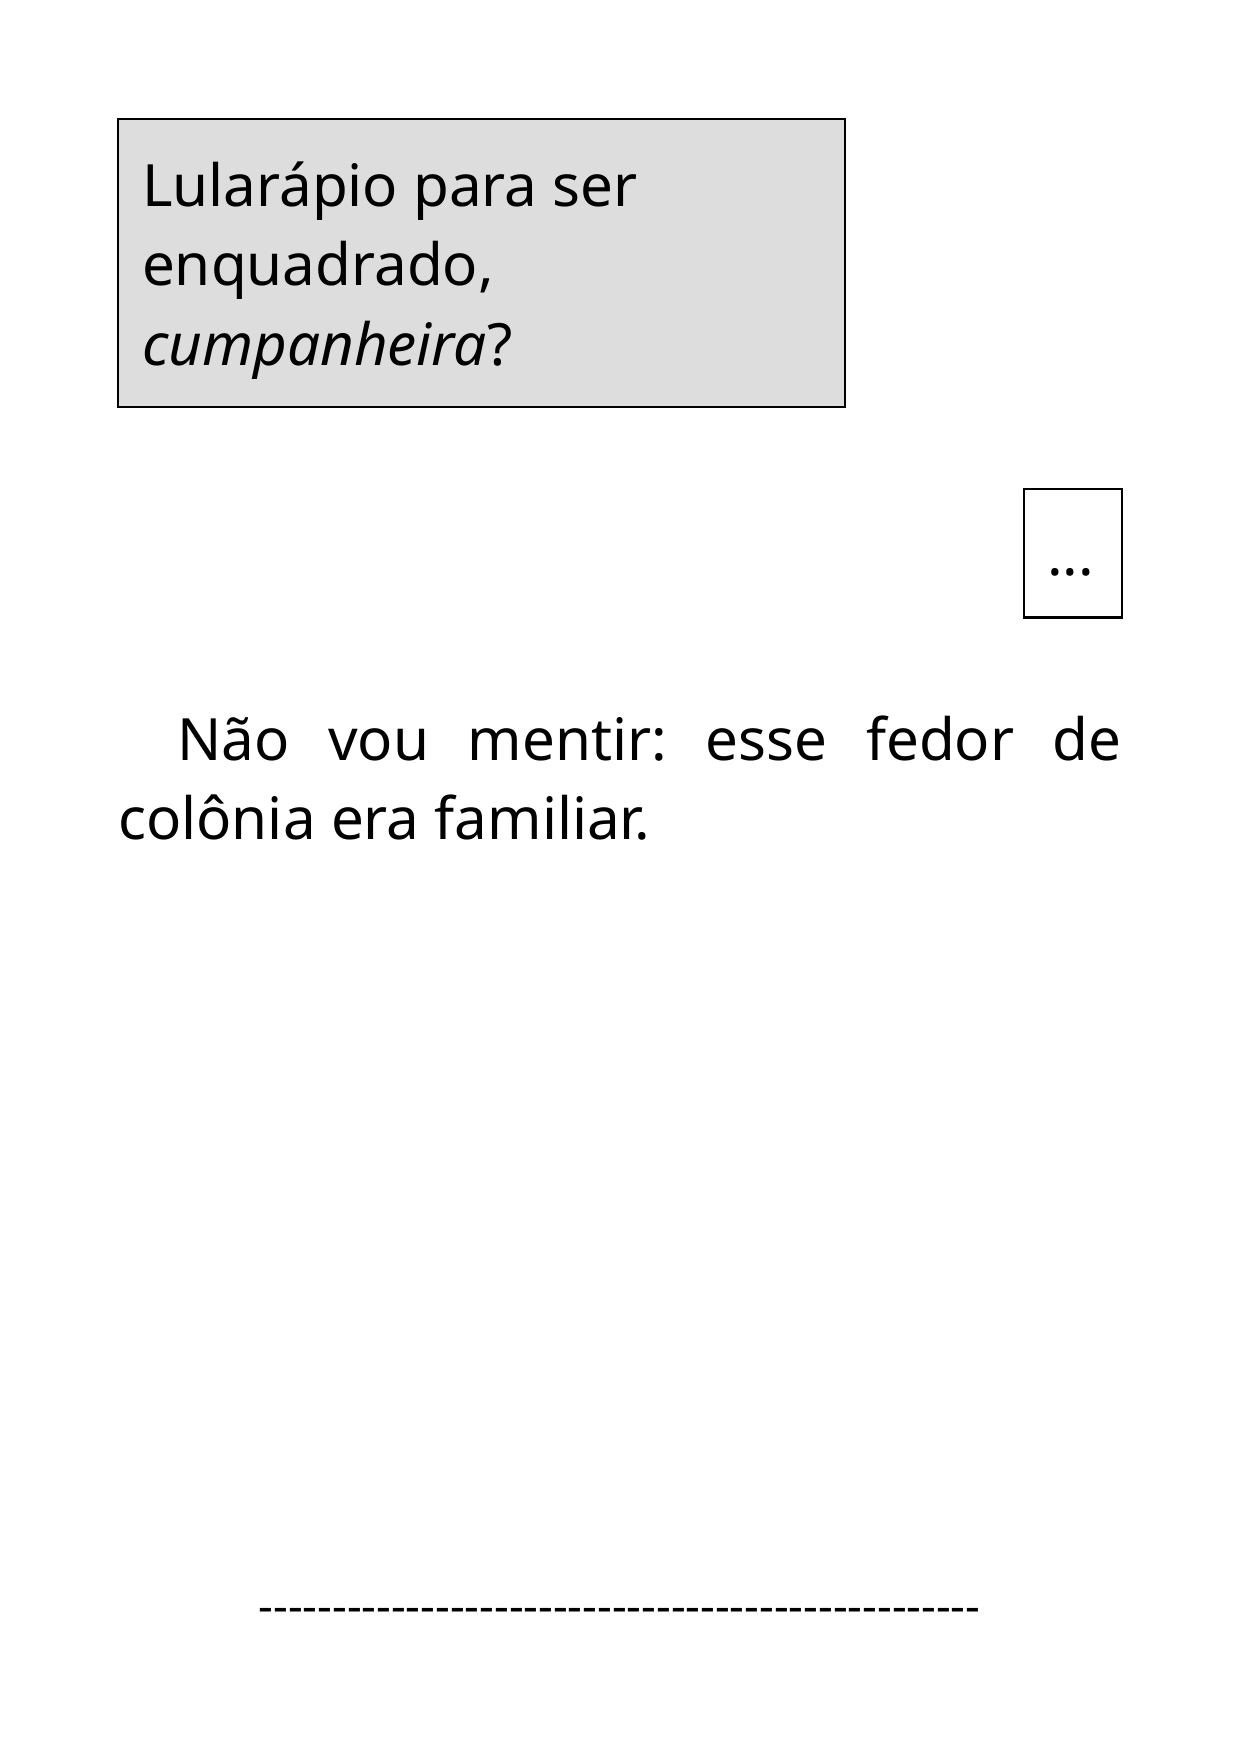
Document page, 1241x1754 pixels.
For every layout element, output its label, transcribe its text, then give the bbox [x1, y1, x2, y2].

table_header ... [1025, 490, 1121, 616]
text Não vou mentir: esse fedor de colônia era familiar. [118, 698, 1122, 857]
table_header Lularápio para ser enquadrado, cumpanheira? [119, 120, 844, 406]
